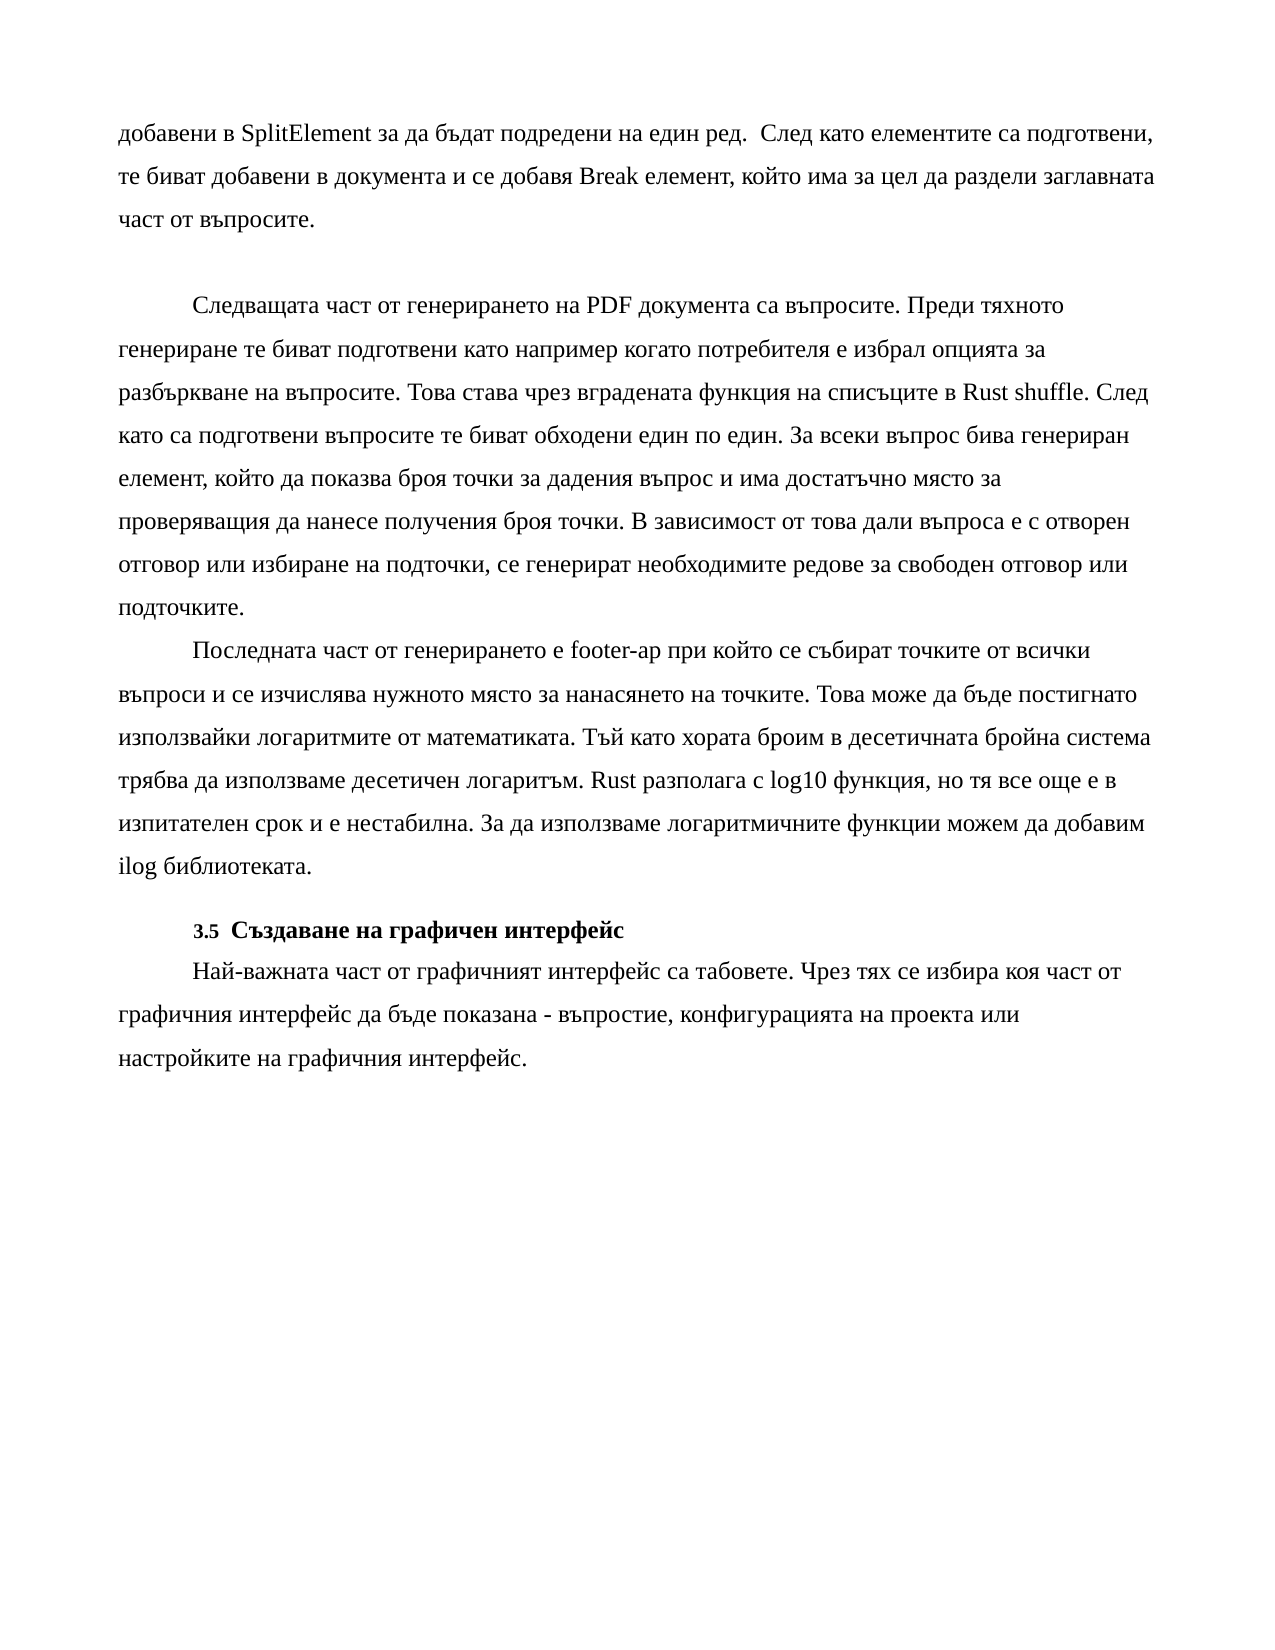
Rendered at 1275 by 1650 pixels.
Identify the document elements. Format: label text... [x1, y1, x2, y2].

text Последната част от генерирането e footer-aр при който се събират точките от всички въпроси и се изчислява нужното място за нанасянето на точките. Това може да бъде постигнато използвайки логаритмите от математиката. Тъй като хората броим в десетичната бройна система трябва да използваме десетичен логаритъм. Rust разполага с log10 функция, но тя все още е в изпитателен срок и е нестабилна. За да използваме логаритмичните функции можем да добавим ilog библиотеката. [118, 636, 1157, 880]
subtitle Създаване на графичен интерфейс [193, 915, 1157, 944]
text Следващата част от генерирането на PDF документа са въпросите. Преди тяхното генериране те биват подготвени като например когато потребителя е избрал опцията за разбъркване на въпросите. Това става чрез вградената функция на списъците в Rust shuffle. След като са подготвени въпросите те биват обходени един по един. За всеки въпрос бива генериран елемент, който да показва броя точки за дадения въпрос и има достатъчно място за проверяващия да нанесе получения броя точки. В зависимост от това дали въпроса е с отворен отговор или избиране на подточки, се генерират необходимите редове за свободен отговор или подточките. [118, 291, 1157, 621]
text Най-важната част от графичният интерфейс са табовете. Чрез тях се избира коя част от графичния интерфейс да бъде показана - въпростие, конфигурацията на проекта или настройките на графичния интерфейс. [118, 956, 1157, 1071]
text добавени в SplitElement за да бъдат подредени на един ред. След като елементите са подготвени, те биват добавени в документа и се добавя Break елемент, който има за цел да раздели заглавната част от въпросите. [118, 118, 1157, 233]
